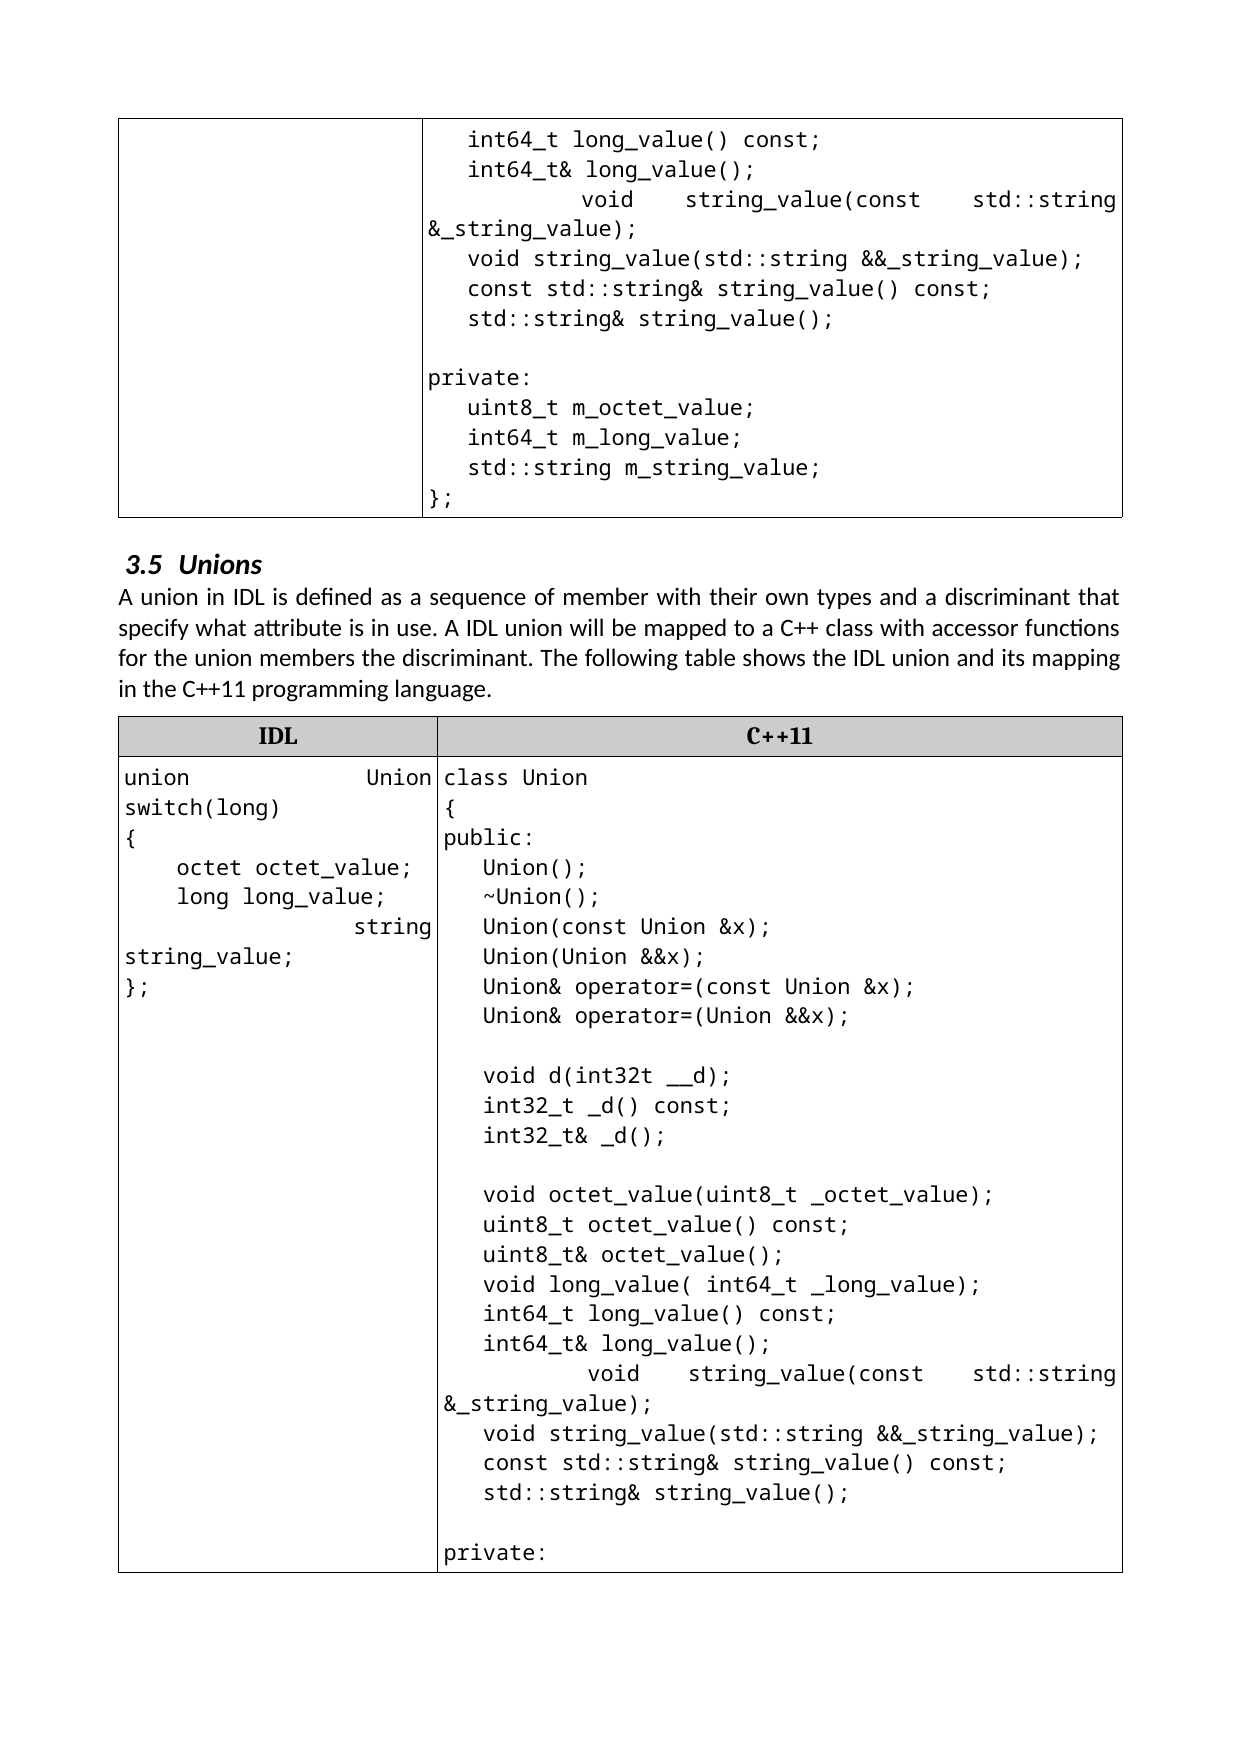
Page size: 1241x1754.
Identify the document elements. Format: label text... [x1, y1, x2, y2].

text A union in IDL is defined as a sequence of member with their own types and a discriminant that specify what attribute is in use. A IDL union will be mapped to a C++ class with accessor functions for the union members the discriminant. The following table shows the IDL union and its mapping in the C++11 programming language. [118, 581, 1122, 703]
table_cell union Union switch(long) { octet octet_value; long long_value; string string_value; }; [119, 757, 437, 1572]
subtitle Unions [118, 546, 1122, 581]
table_header IDL [119, 717, 437, 756]
table_cell int64_t long_value() const; int64_t& long_value(); void string_value(const std::string &_string_value); void string_value(std::string &&_string_value); const std::string& string_value() const; std::string& string_value(); private: uint8_t m_octet_value; int64_t m_long_value; std::string m_string_value; }; [423, 119, 1122, 517]
table_cell class Union { public: Union(); ~Union(); Union(const Union &x); Union(Union &&x); Union& operator=(const Union &x); Union& operator=(Union &&x); void d(int32t __d); int32_t _d() const; int32_t& _d(); void octet_value(uint8_t _octet_value); uint8_t octet_value() const; uint8_t& octet_value(); void long_value( int64_t _long_value); int64_t long_value() const; int64_t& long_value(); void string_value(const std::string &_string_value); void string_value(std::string &&_string_value); const std::string& string_value() const; std::string& string_value(); private: [438, 757, 1122, 1572]
table_header C++11 [438, 717, 1122, 756]
table_cell [119, 119, 422, 517]
